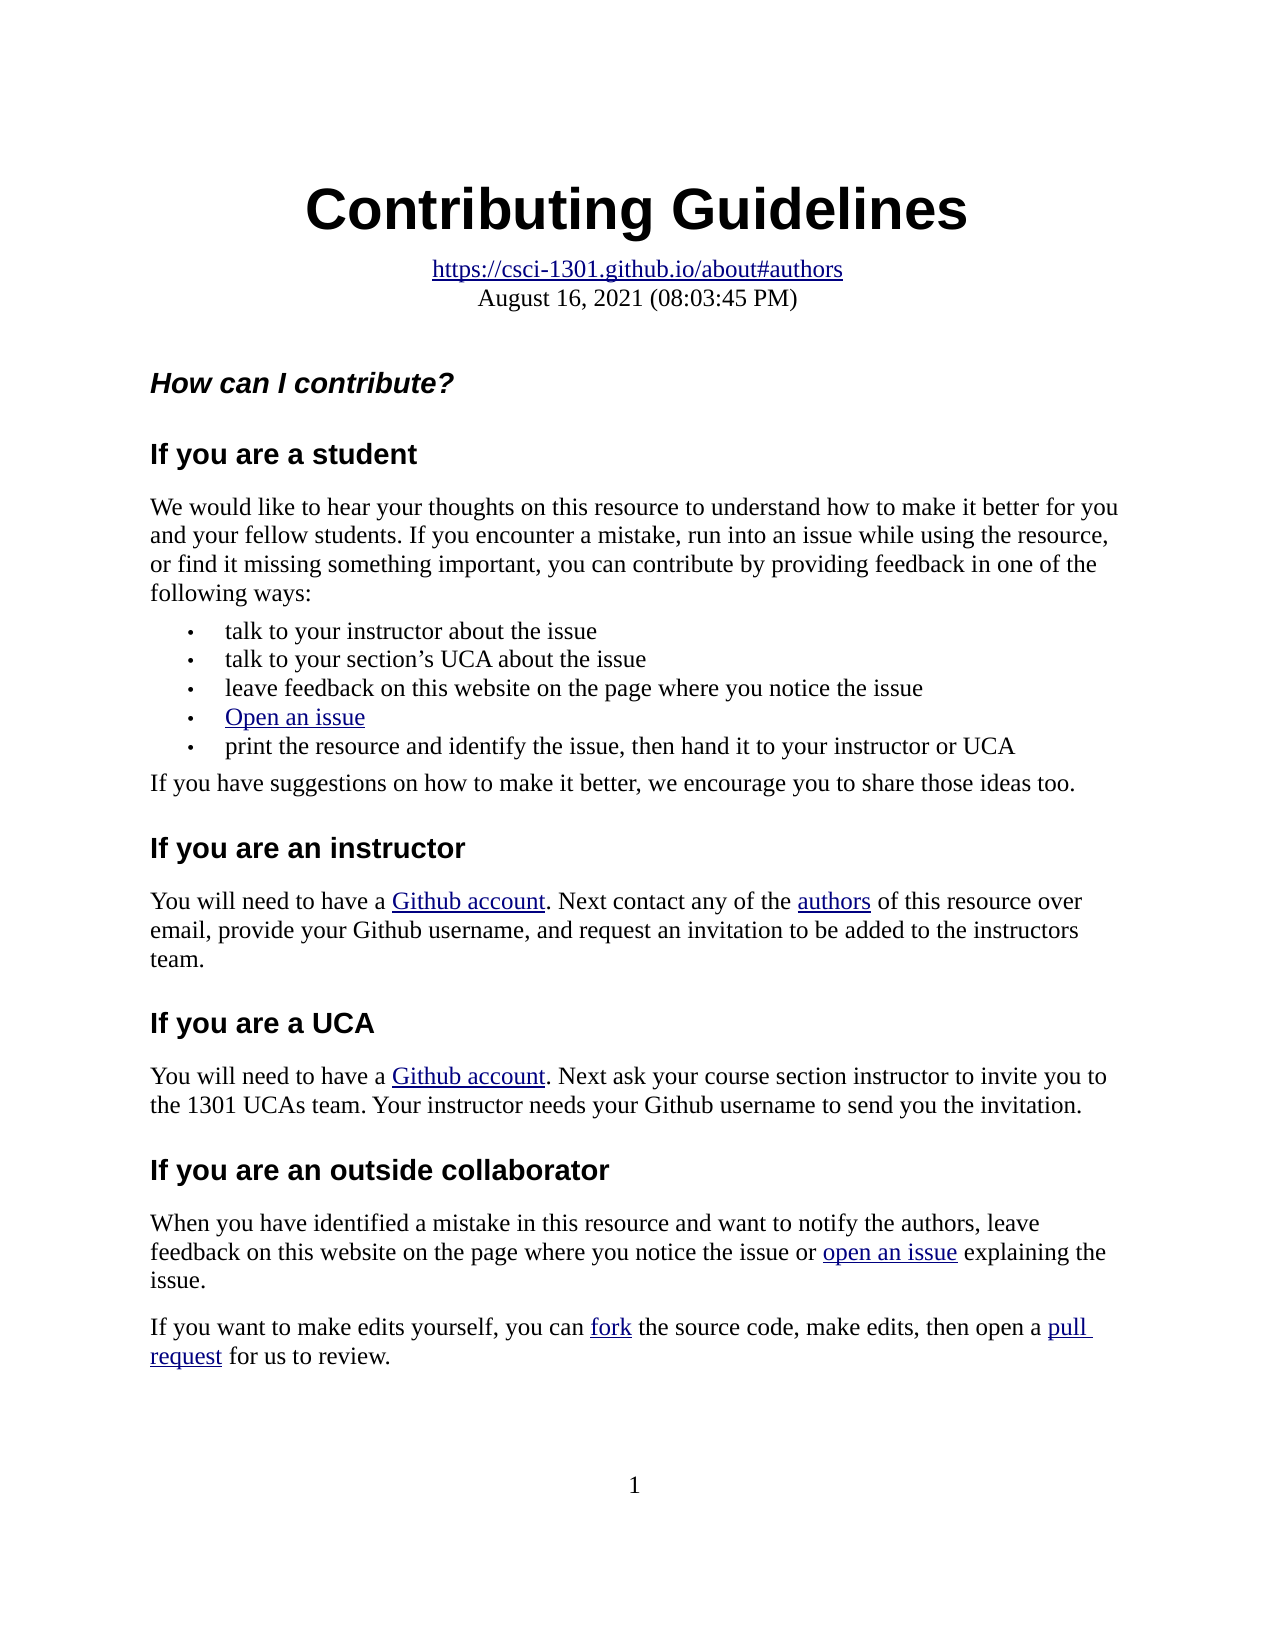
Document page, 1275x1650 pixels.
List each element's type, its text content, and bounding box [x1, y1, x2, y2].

title Contributing Guidelines [150, 175, 1125, 242]
text When you have identified a mistake in this resource and want to notify the authors, leave feedback on this website on the page where you notice the issue or open an issue explaining the issue. [150, 1208, 1125, 1294]
text August 16, 2021 (08:03:45 PM) [150, 283, 1125, 312]
list talk to your instructor about the issue [187, 616, 1125, 644]
subtitle If you are a student [150, 437, 1125, 470]
subtitle If you are an instructor [150, 831, 1125, 865]
text If you have suggestions on how to make it better, we encourage you to share those ideas too. [150, 768, 1125, 797]
subtitle How can I contribute? [150, 366, 1125, 399]
text You will need to have a Github account. Next contact any of the authors of this resource over email, provide your Github username, and request an invitation to be added to the instructors team. [150, 886, 1125, 972]
text If you want to make edits yourself, you can fork the source code, make edits, then open a pull request for us to review. [150, 1312, 1125, 1369]
list Open an issue [187, 702, 1125, 731]
list talk to your section’s UCA about the issue [187, 644, 1125, 673]
subtitle If you are a UCA [150, 1006, 1125, 1040]
list print the resource and identify the issue, then hand it to your instructor or UCA [187, 731, 1125, 759]
list leave feedback on this website on the page where you notice the issue [187, 673, 1125, 702]
text You will need to have a Github account. Next ask your course section instructor to invite you to the 1301 UCAs team. Your instructor needs your Github username to send you the invitation. [150, 1061, 1125, 1119]
subtitle If you are an outside collaborator [150, 1153, 1125, 1186]
text https://csci-1301.github.io/about#authors [150, 254, 1125, 283]
text We would like to hear your thoughts on this resource to understand how to make it better for you and your fellow students. If you encounter a mistake, run into an issue while using the resource, or find it missing something important, you can contribute by providing feedback in one of the following ways: [150, 492, 1125, 607]
